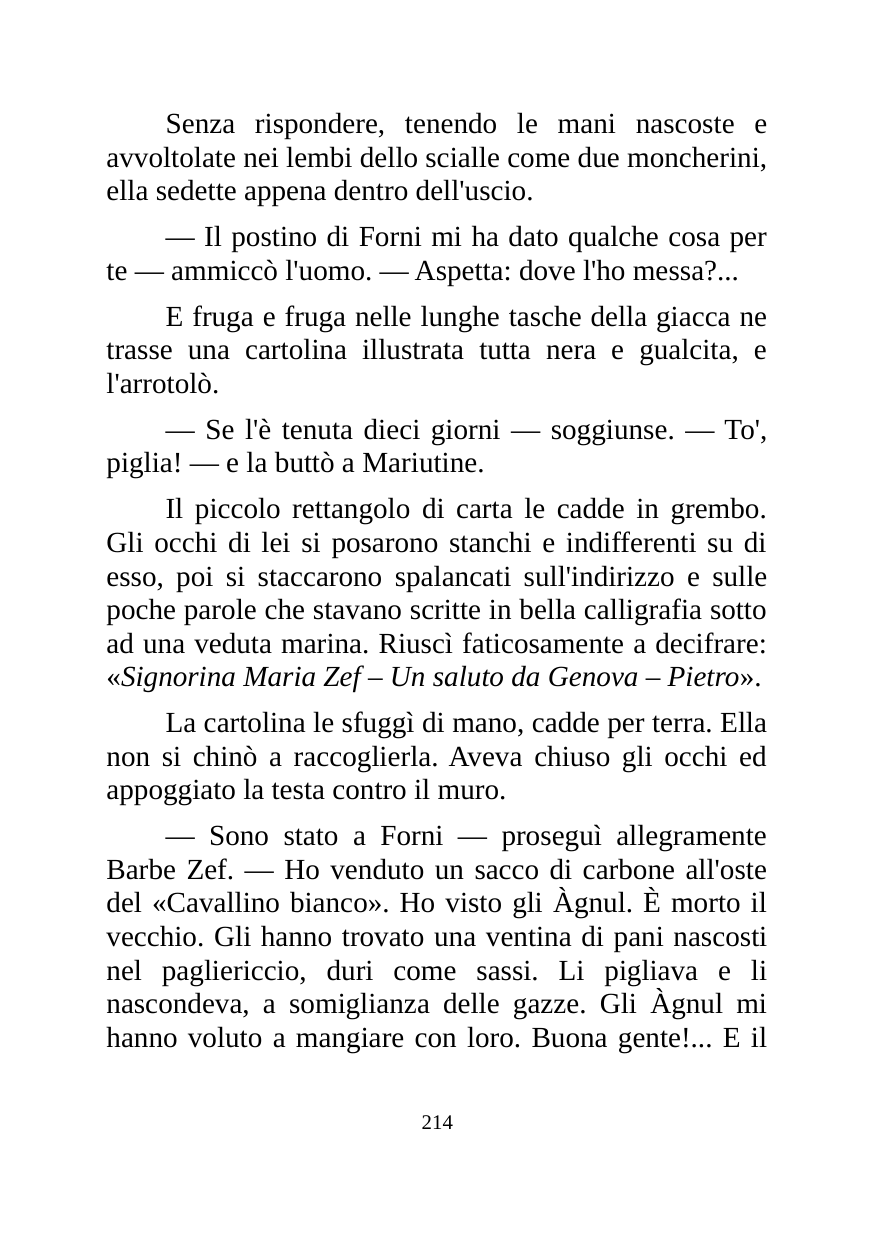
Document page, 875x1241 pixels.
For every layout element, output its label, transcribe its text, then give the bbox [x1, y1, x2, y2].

text E fruga e fruga nelle lunghe tasche della giacca ne trasse una cartolina illustrata tutta nera e gualcita, e l'arrotolò. [106, 299, 768, 399]
text — Sono stato a Forni — proseguì allegramente Barbe Zef. — Ho venduto un sacco di carbone all'oste del «Cavallino bianco». Ho visto gli Àgnul. È morto il vecchio. Gli hanno trovato una ventina di pani nascosti nel pagliericcio, duri come sassi. Li pigliava e li nascondeva, a somiglianza delle gazze. Gli Àgnul mi hanno voluto a mangiare con loro. Buona gente!... E il [106, 818, 768, 1053]
text Il piccolo rettangolo di carta le cadde in grembo. Gli occhi di lei si posarono stanchi e indifferenti su di esso, poi si staccarono spalancati sull'indirizzo e sulle poche parole che stavano scritte in bella calligrafia sotto ad una veduta marina. Riuscì faticosamente a decifrare: «Signorina Maria Zef – Un saluto da Genova – Pietro». [106, 492, 768, 693]
text — Il postino di Forni mi ha dato qualche cosa per te — ammiccò l'uomo. — Aspetta: dove l'ho messa?... [106, 219, 768, 286]
text La cartolina le sfuggì di mano, cadde per terra. Ella non si chinò a raccoglierla. Aveva chiuso gli occhi ed appoggiato la testa contro il muro. [106, 705, 768, 806]
text Senza rispondere, tenendo le mani nascoste e avvoltolate nei lembi dello scialle come due moncherini, ella sedette appena dentro dell'uscio. [106, 106, 768, 207]
text — Se l'è tenuta dieci giorni — soggiunse. — To', piglia! — e la buttò a Mariutine. [106, 412, 768, 479]
